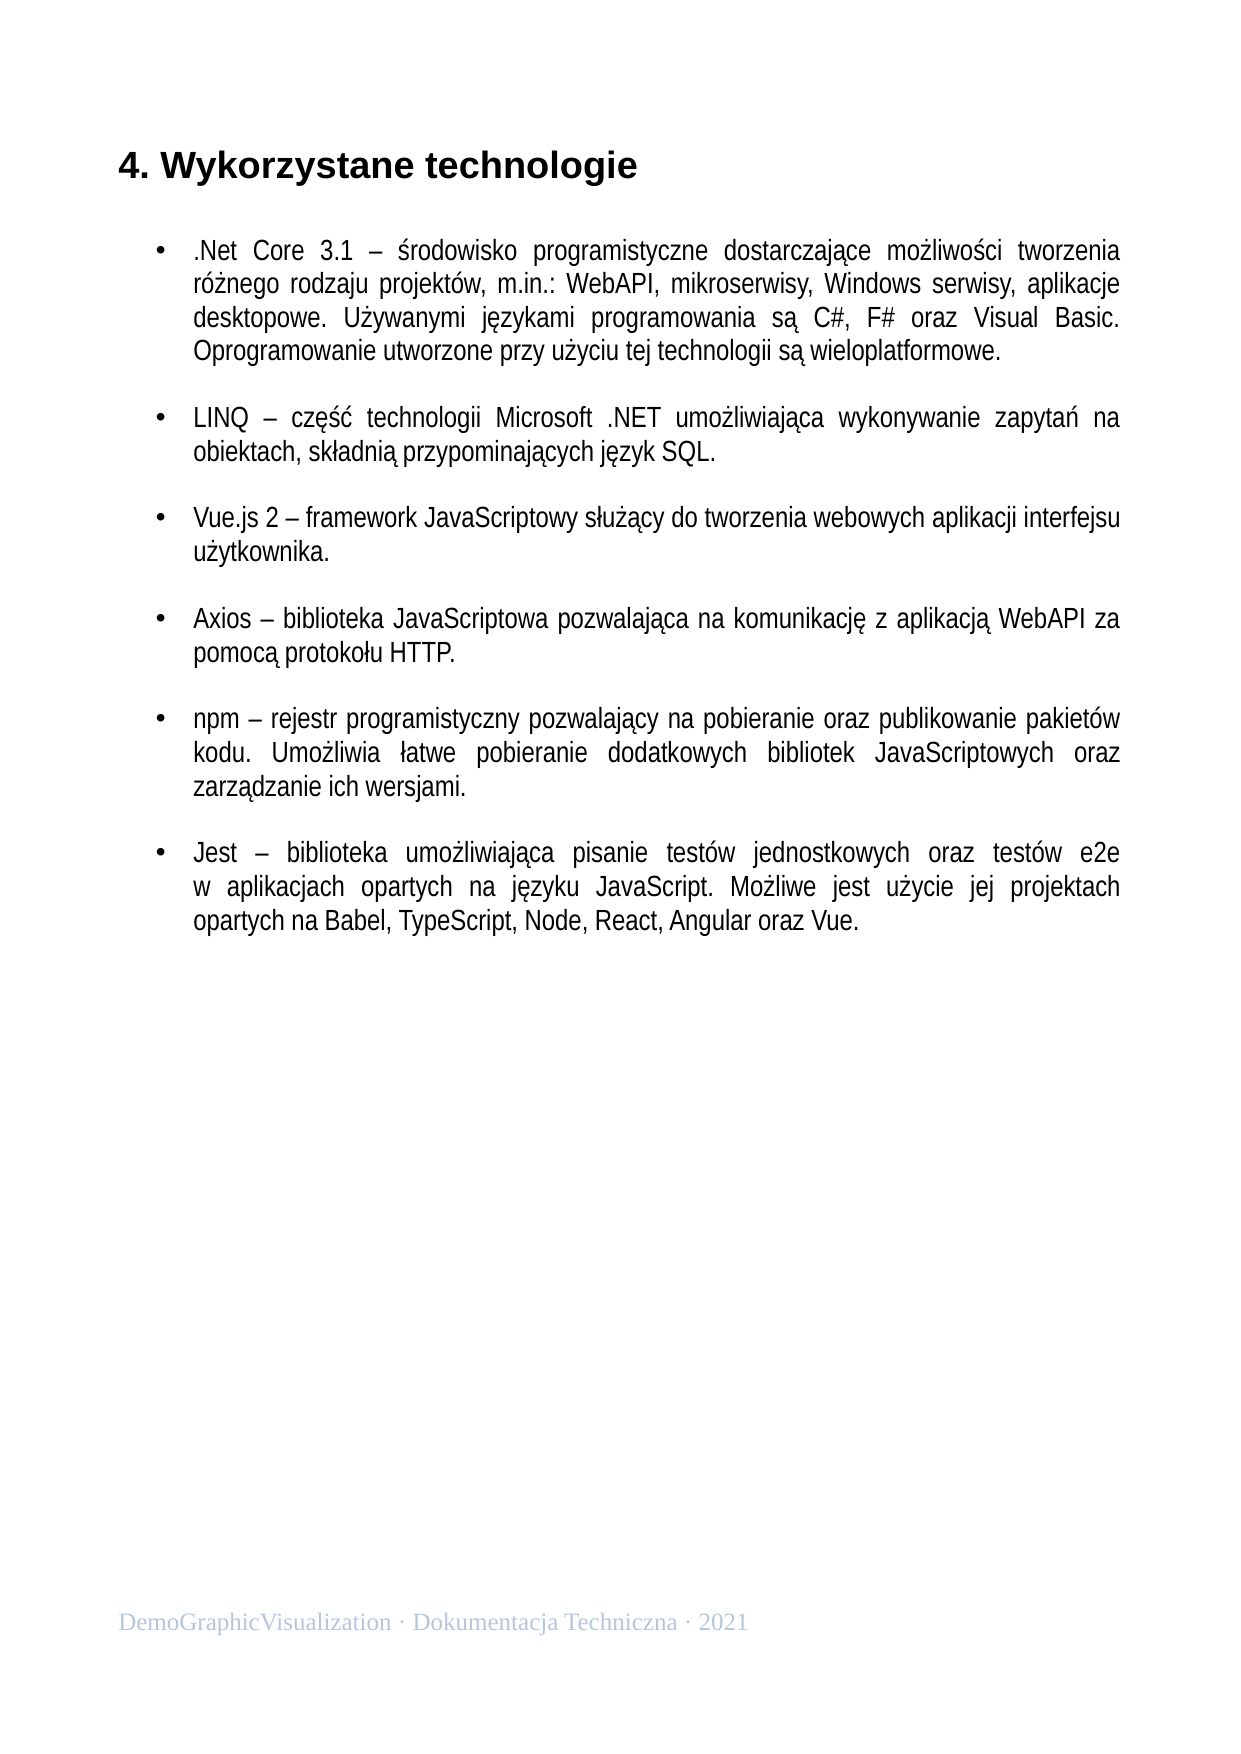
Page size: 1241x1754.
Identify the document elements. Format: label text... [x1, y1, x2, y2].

subtitle 4. Wykorzystane technologie [118, 143, 1122, 187]
list .Net Core 3.1 – środowisko programistyczne dostarczające możliwości tworzenia różnego rodzaju projektów, m.in.: WebAPI, mikroserwisy, Windows serwisy, aplikacje desktopowe. Używanymi językami programowania są C#, F# oraz Visual Basic. Oprogramowanie utworzone przy użyciu tej technologii są wieloplatformowe. [156, 233, 1122, 367]
list Vue.js 2 – framework JavaScriptowy służący do tworzenia webowych aplikacji interfejsu użytkownika. [156, 501, 1122, 568]
list Jest – biblioteka umożliwiająca pisanie testów jednostkowych oraz testów e2e w aplikacjach opartych na języku JavaScript. Możliwe jest użycie jej projektach opartych na Babel, TypeScript, Node, React, Angular oraz Vue. [156, 836, 1122, 936]
list Axios – biblioteka JavaScriptowa pozwalająca na komunikację z aplikacją WebAPI za pomocą protokołu HTTP. [156, 601, 1122, 668]
list LINQ – część technologii Microsoft .NET umożliwiająca wykonywanie zapytań na obiektach, składnią przypominających język SQL. [156, 400, 1122, 467]
list npm – rejestr programistyczny pozwalający na pobieranie oraz publikowanie pakietów kodu. Umożliwia łatwe pobieranie dodatkowych bibliotek JavaScriptowych oraz zarządzanie ich wersjami. [156, 702, 1122, 802]
